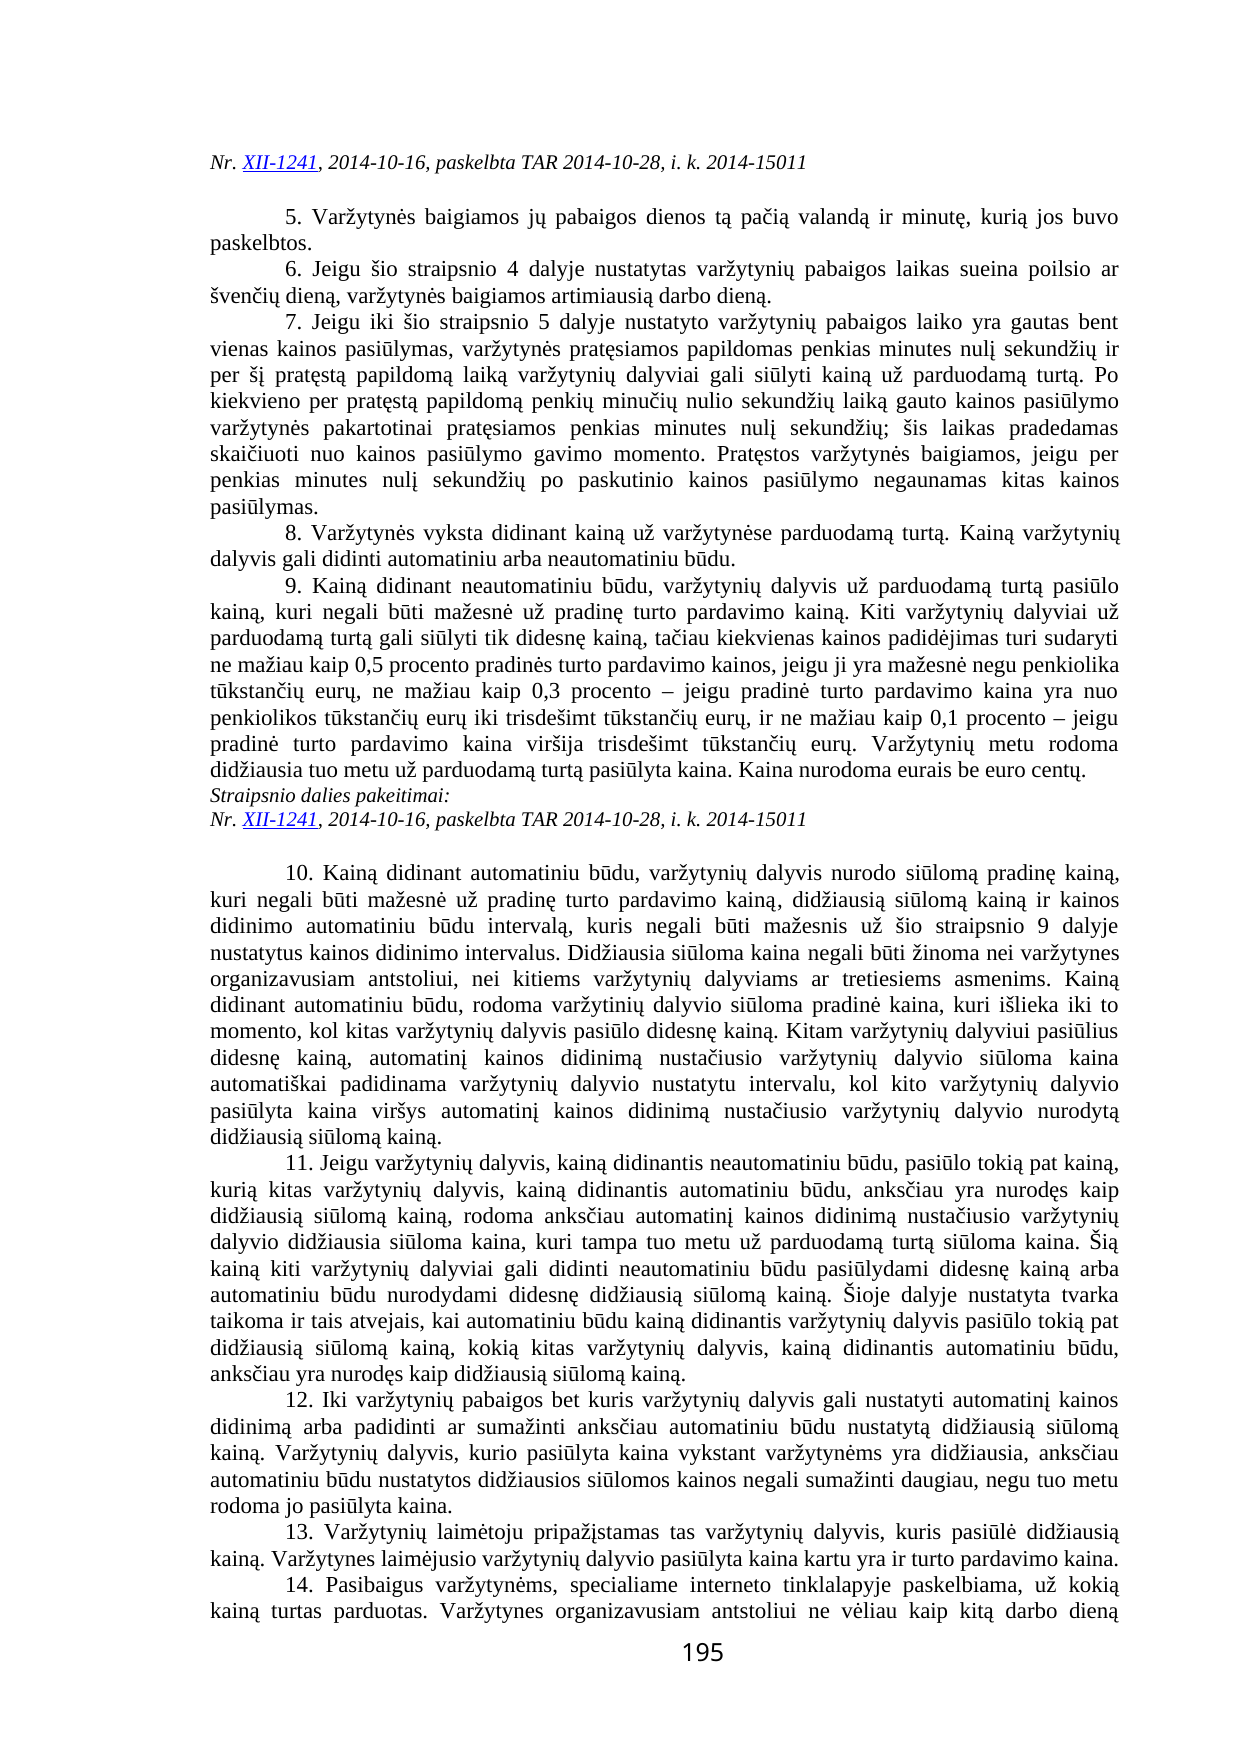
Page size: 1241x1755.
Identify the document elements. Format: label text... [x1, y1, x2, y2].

text 11. Jeigu varžytynių dalyvis, kainą didinantis neautomatiniu būdu, pasiūlo tokią pat kainą, kurią kitas varžytynių dalyvis, kainą didinantis automatiniu būdu, anksčiau yra nurodęs kaip didžiausią siūlomą kainą, rodoma anksčiau automatinį kainos didinimą nustačiusio varžytynių dalyvio didžiausia siūloma kaina, kuri tampa tuo metu už parduodamą turtą siūloma kaina. Šią kainą kiti varžytynių dalyviai gali didinti neautomatiniu būdu pasiūlydami didesnę kainą arba automatiniu būdu nurodydami didesnę didžiausią siūlomą kainą. Šioje dalyje nustatyta tvarka taikoma ir tais atvejais, kai automatiniu būdu kainą didinantis varžytynių dalyvis pasiūlo tokią pat didžiausią siūlomą kainą, kokią kitas varžytynių dalyvis, kainą didinantis automatiniu būdu, anksčiau yra nurodęs kaip didžiausią siūlomą kainą. [210, 1149, 1120, 1387]
text 10. Kainą didinant automatiniu būdu, varžytynių dalyvis nurodo siūlomą pradinę kainą, kuri negali būti mažesnė už pradinę turto pardavimo kainą, didžiausią siūlomą kainą ir kainos didinimo automatiniu būdu intervalą, kuris negali būti mažesnis už šio straipsnio 9 dalyje nustatytus kainos didinimo intervalus. Didžiausia siūloma kaina negali būti žinoma nei varžytynes organizavusiam antstoliui, nei kitiems varžytynių dalyviams ar tretiesiems asmenims. Kainą didinant automatiniu būdu, rodoma varžytinių dalyvio siūloma pradinė kaina, kuri išlieka iki to momento, kol kitas varžytynių dalyvis pasiūlo didesnę kainą. Kitam varžytynių dalyviui pasiūlius didesnę kainą, automatinį kainos didinimą nustačiusio varžytynių dalyvio siūloma kaina automatiškai padidinama varžytynių dalyvio nustatytu intervalu, kol kito varžytynių dalyvio pasiūlyta kaina viršys automatinį kainos didinimą nustačiusio varžytynių dalyvio nurodytą didžiausią siūlomą kainą. [210, 859, 1120, 1149]
text 5. Varžytynės baigiamos jų pabaigos dienos tą pačią valandą ir minutę, kurią jos buvo paskelbtos. [210, 203, 1120, 256]
text Nr. XII-1241, 2014-10-16, paskelbta TAR 2014-10-28, i. k. 2014-15011 [210, 150, 1120, 174]
text 6. Jeigu šio straipsnio 4 dalyje nustatytas varžytynių pabaigos laikas sueina poilsio ar švenčių dieną, varžytynės baigiamos artimiausią darbo dieną. [210, 256, 1120, 308]
text 9. Kainą didinant neautomatiniu būdu, varžytynių dalyvis už parduodamą turtą pasiūlo kainą, kuri negali būti mažesnė už pradinę turto pardavimo kainą. Kiti varžytynių dalyviai už parduodamą turtą gali siūlyti tik didesnę kainą, tačiau kiekvienas kainos padidėjimas turi sudaryti ne mažiau kaip 0,5 procento pradinės turto pardavimo kainos, jeigu ji yra mažesnė negu penkiolika tūkstančių eurų, ne mažiau kaip 0,3 procento – jeigu pradinė turto pardavimo kaina yra nuo penkiolikos tūkstančių eurų iki trisdešimt tūkstančių eurų, ir ne mažiau kaip 0,1 procento – jeigu pradinė turto pardavimo kaina viršija trisdešimt tūkstančių eurų. Varžytynių metu rodoma didžiausia tuo metu už parduodamą turtą pasiūlyta kaina. Kaina nurodoma eurais be euro centų. [210, 572, 1120, 783]
text Straipsnio dalies pakeitimai: [210, 783, 1120, 807]
text 8. Varžytynės vyksta didinant kainą už varžytynėse parduodamą turtą. Kainą varžytynių dalyvis gali didinti automatiniu arba neautomatiniu būdu. [210, 519, 1120, 572]
text 7. Jeigu iki šio straipsnio 5 dalyje nustatyto varžytynių pabaigos laiko yra gautas bent vienas kainos pasiūlymas, varžytynės pratęsiamos papildomas penkias minutes nulį sekundžių ir per šį pratęstą papildomą laiką varžytynių dalyviai gali siūlyti kainą už parduodamą turtą. Po kiekvieno per pratęstą papildomą penkių minučių nulio sekundžių laiką gauto kainos pasiūlymo varžytynės pakartotinai pratęsiamos penkias minutes nulį sekundžių; šis laikas pradedamas skaičiuoti nuo kainos pasiūlymo gavimo momento. Pratęstos varžytynės baigiamos, jeigu per penkias minutes nulį sekundžių po paskutinio kainos pasiūlymo negaunamas kitas kainos pasiūlymas. [210, 308, 1120, 519]
text Nr. XII-1241, 2014-10-16, paskelbta TAR 2014-10-28, i. k. 2014-15011 [210, 807, 1120, 831]
text 14. Pasibaigus varžytynėms, specialiame interneto tinklalapyje paskelbiama, už kokią kainą turtas parduotas. Varžytynes organizavusiam antstoliui ne vėliau kaip kitą darbo dieną [210, 1571, 1120, 1624]
text 13. Varžytynių laimėtoju pripažįstamas tas varžytynių dalyvis, kuris pasiūlė didžiausią kainą. Varžytynes laimėjusio varžytynių dalyvio pasiūlyta kaina kartu yra ir turto pardavimo kaina. [210, 1518, 1120, 1571]
text 12. Iki varžytynių pabaigos bet kuris varžytynių dalyvis gali nustatyti automatinį kainos didinimą arba padidinti ar sumažinti anksčiau automatiniu būdu nustatytą didžiausią siūlomą kainą. Varžytynių dalyvis, kurio pasiūlyta kaina vykstant varžytynėms yra didžiausia, anksčiau automatiniu būdu nustatytos didžiausios siūlomos kainos negali sumažinti daugiau, negu tuo metu rodoma jo pasiūlyta kaina. [210, 1387, 1120, 1518]
